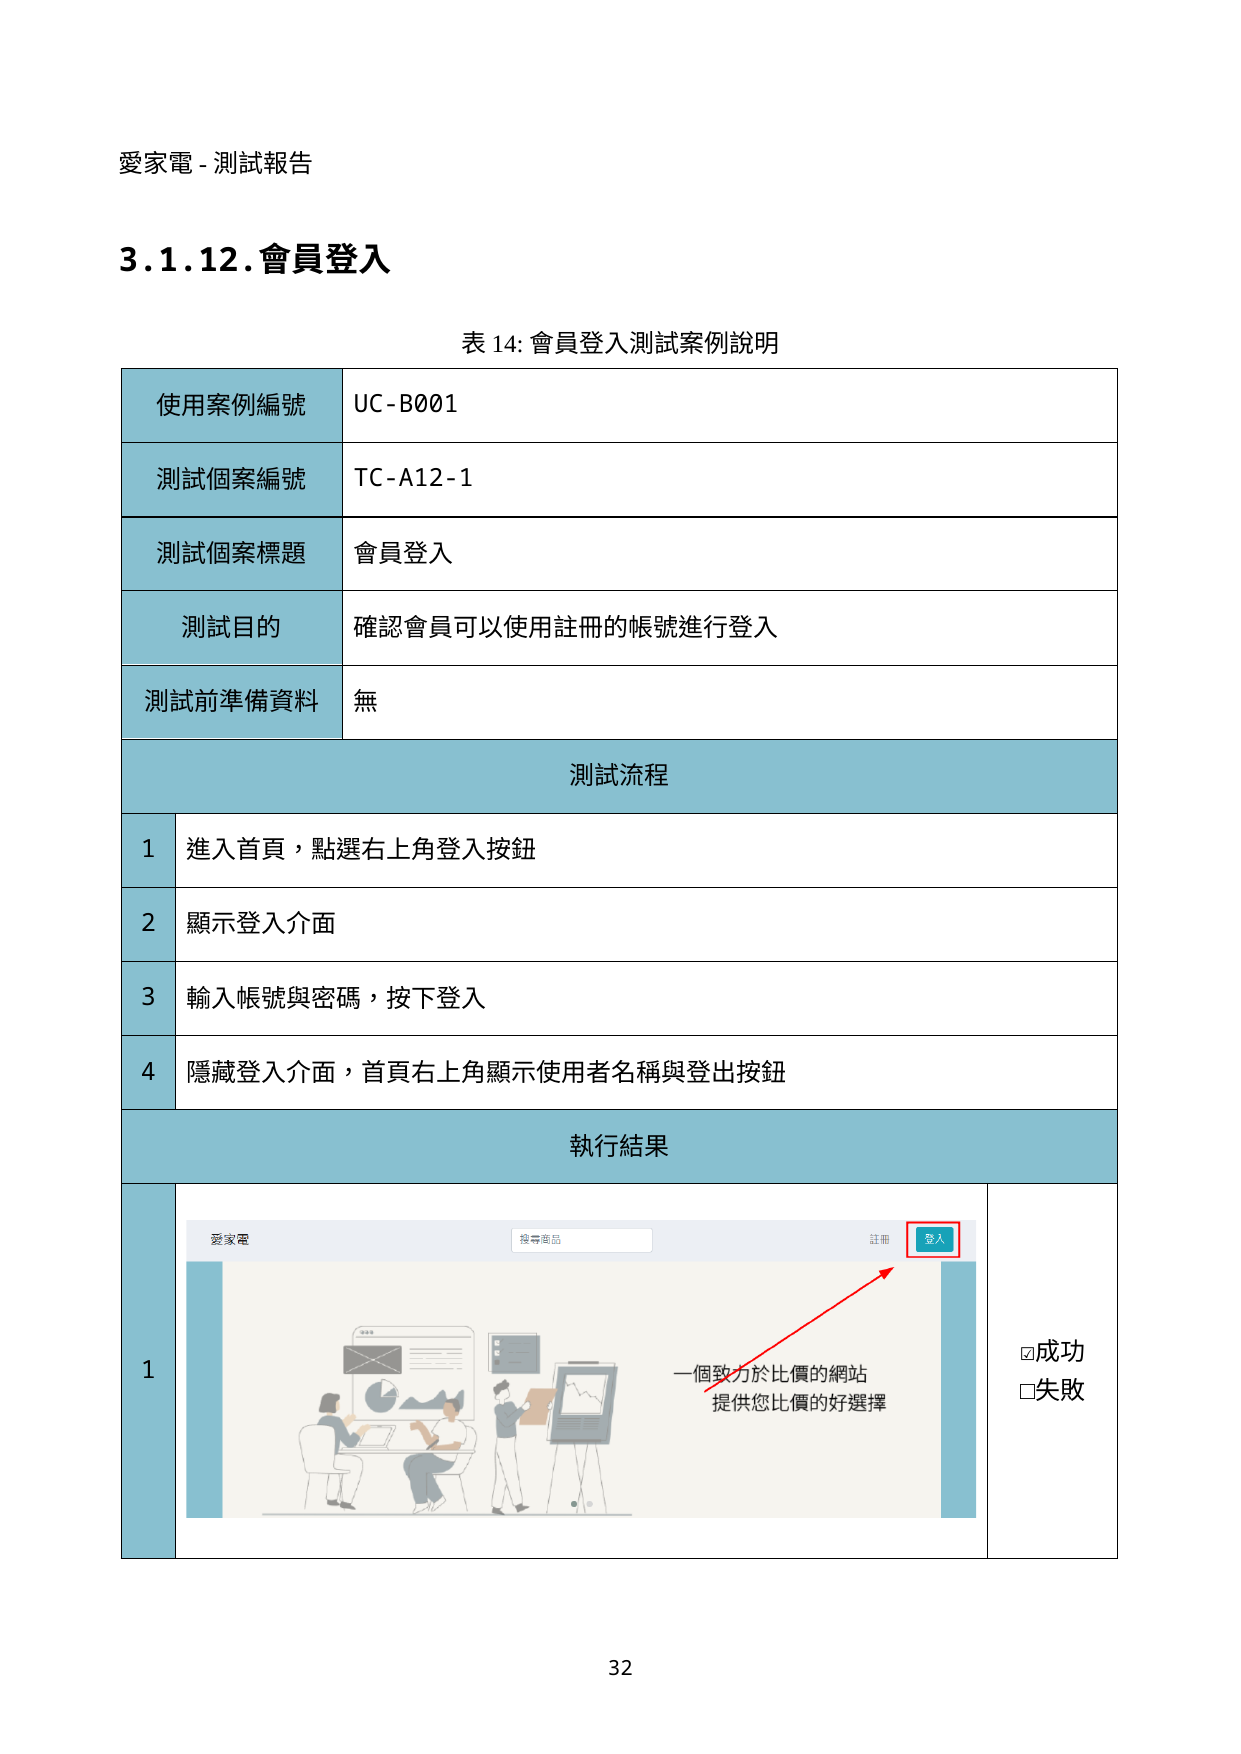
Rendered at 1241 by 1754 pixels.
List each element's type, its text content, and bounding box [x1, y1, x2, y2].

picture [186, 1220, 977, 1518]
table_cell 測試個案標題 [122, 518, 342, 590]
table_cell 顯示登入介面 [176, 888, 1117, 961]
text 表 14: 會員登入測試案例說明 [118, 323, 1122, 359]
table_cell 確認會員可以使用註冊的帳號進行登入 [343, 591, 1117, 664]
table_cell 測試流程 [122, 740, 1117, 813]
table_cell TC-A12-1 [343, 443, 1117, 516]
table_cell 無 [343, 666, 1117, 738]
table_cell 1 [122, 1184, 175, 1558]
table_cell 會員登入 [343, 518, 1117, 590]
table_cell 輸入帳號與密碼，按下登入 [176, 962, 1117, 1035]
table_header 使用案例編號 [122, 369, 342, 442]
table_cell 1 [122, 814, 175, 887]
table_cell 執行結果 [122, 1110, 1117, 1183]
table_cell [176, 1184, 987, 1558]
table_cell 測試前準備資料 [122, 666, 342, 738]
table_cell 2 [122, 888, 175, 961]
table_cell 測試目的 [122, 591, 342, 664]
table_cell 3 [122, 962, 175, 1035]
table_cell 隱藏登入介面，首頁右上角顯示使用者名稱與登出按鈕 [176, 1036, 1117, 1109]
table_cell 進入首頁，點選右上角登入按鈕 [176, 814, 1117, 887]
table_cell 測試個案編號 [122, 443, 342, 516]
table_cell ☑成功 □失敗 [988, 1184, 1117, 1558]
subtitle 3.1.12.會員登入 [118, 232, 1122, 281]
table_cell 4 [122, 1036, 175, 1109]
table_header UC-B001 [343, 369, 1117, 442]
